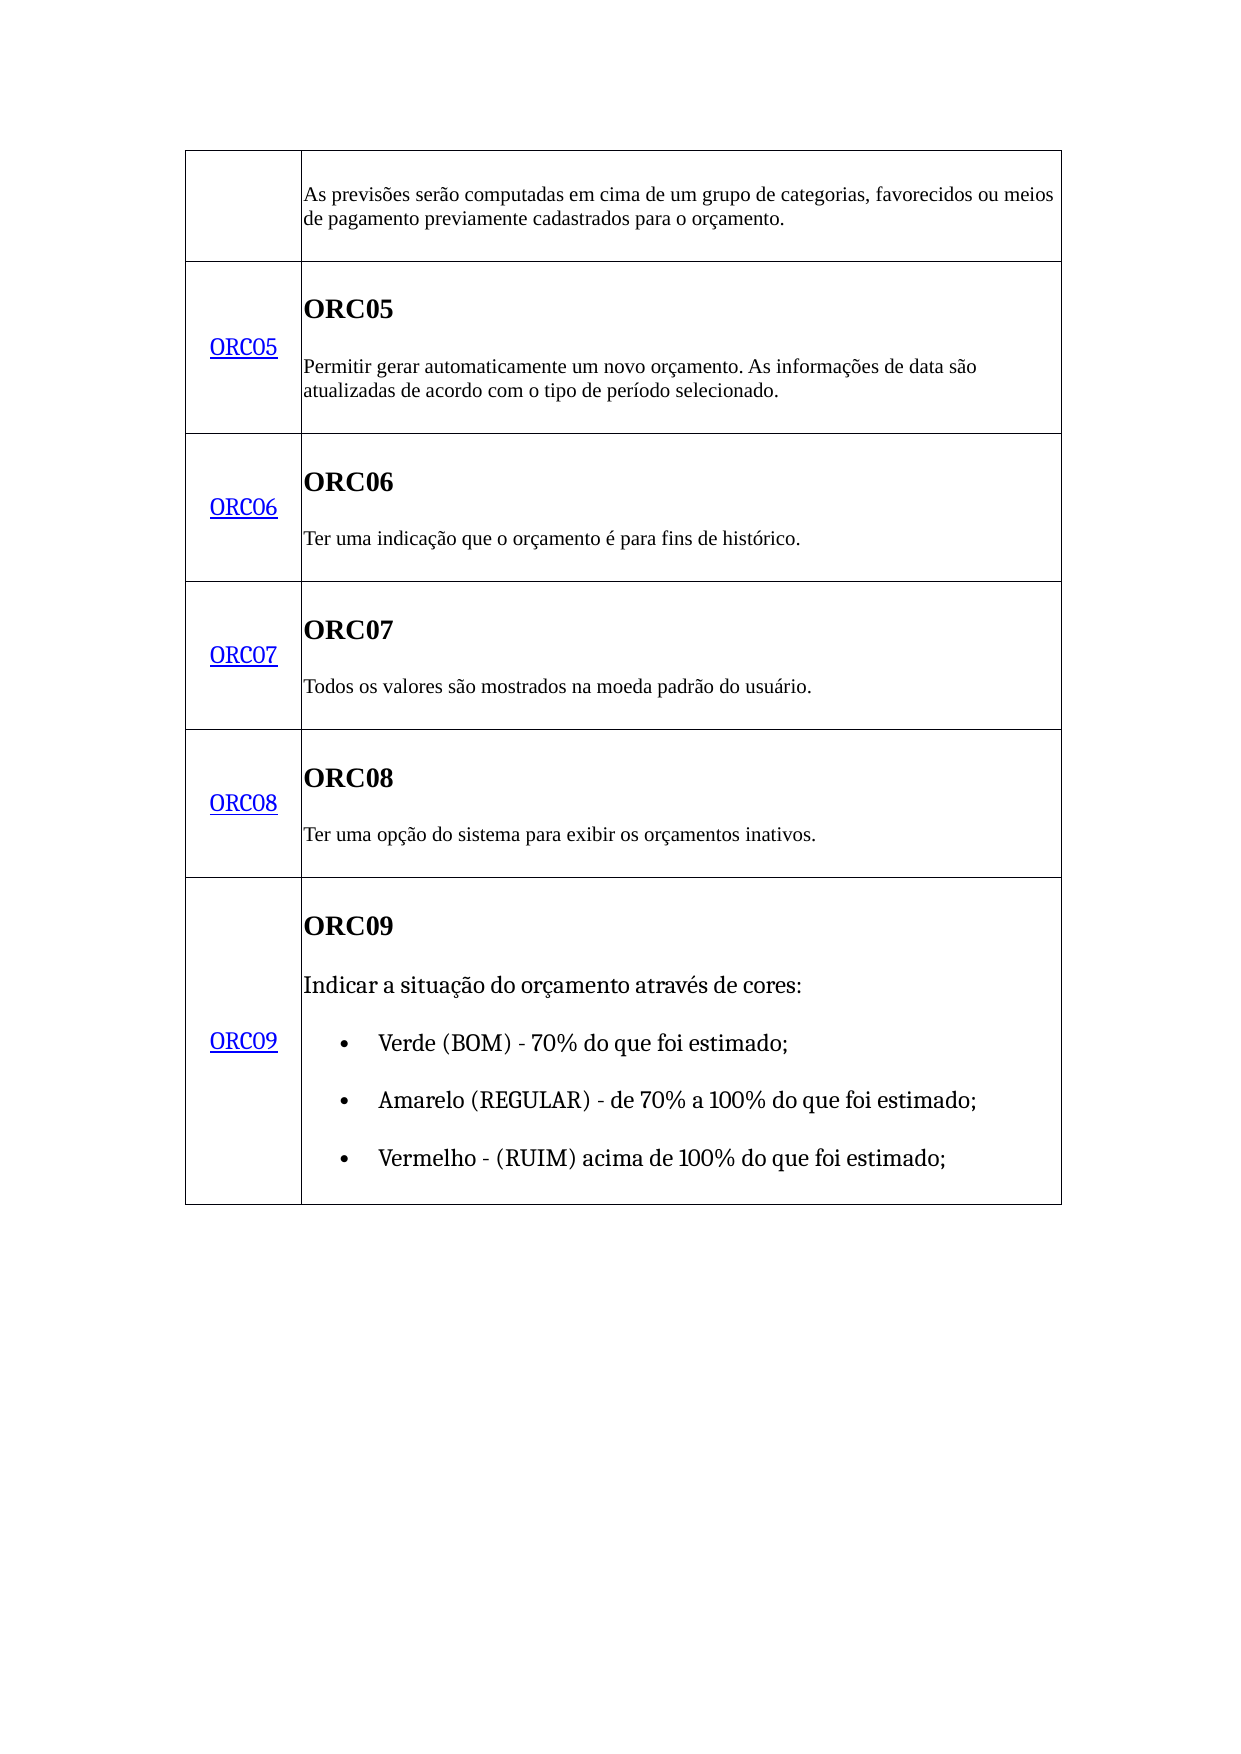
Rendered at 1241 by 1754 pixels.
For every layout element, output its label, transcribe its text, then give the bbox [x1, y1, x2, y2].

table_cell ORC07 [186, 582, 301, 729]
table_cell ORC05 Permitir gerar automaticamente um novo orçamento. As informações de data são atualizadas de acordo com o tipo de período selecionado. [302, 262, 1061, 433]
table_cell ORC06 Ter uma indicação que o orçamento é para fins de histórico. [302, 434, 1061, 581]
table_cell [186, 151, 301, 261]
table_cell ORC08 [186, 730, 301, 877]
table_cell ORC09 [186, 878, 301, 1204]
table_cell As previsões serão computadas em cima de um grupo de categorias, favorecidos ou meios de pagamento previamente cadastrados para o orçamento. [302, 151, 1061, 261]
table_cell ORC06 [186, 434, 301, 581]
table_cell ORC09 Indicar a situação do orçamento através de cores: Verde (BOM) - 70% do que foi estimado; Amarelo (REGULAR) - de 70% a 100% do que foi estimado; Vermelho - (RUIM) acima de 100% do que foi estimado; [302, 878, 1061, 1204]
table_cell ORC05 [186, 262, 301, 433]
table_cell ORC07 Todos os valores são mostrados na moeda padrão do usuário. [302, 582, 1061, 729]
table_cell ORC08 Ter uma opção do sistema para exibir os orçamentos inativos. [302, 730, 1061, 877]
